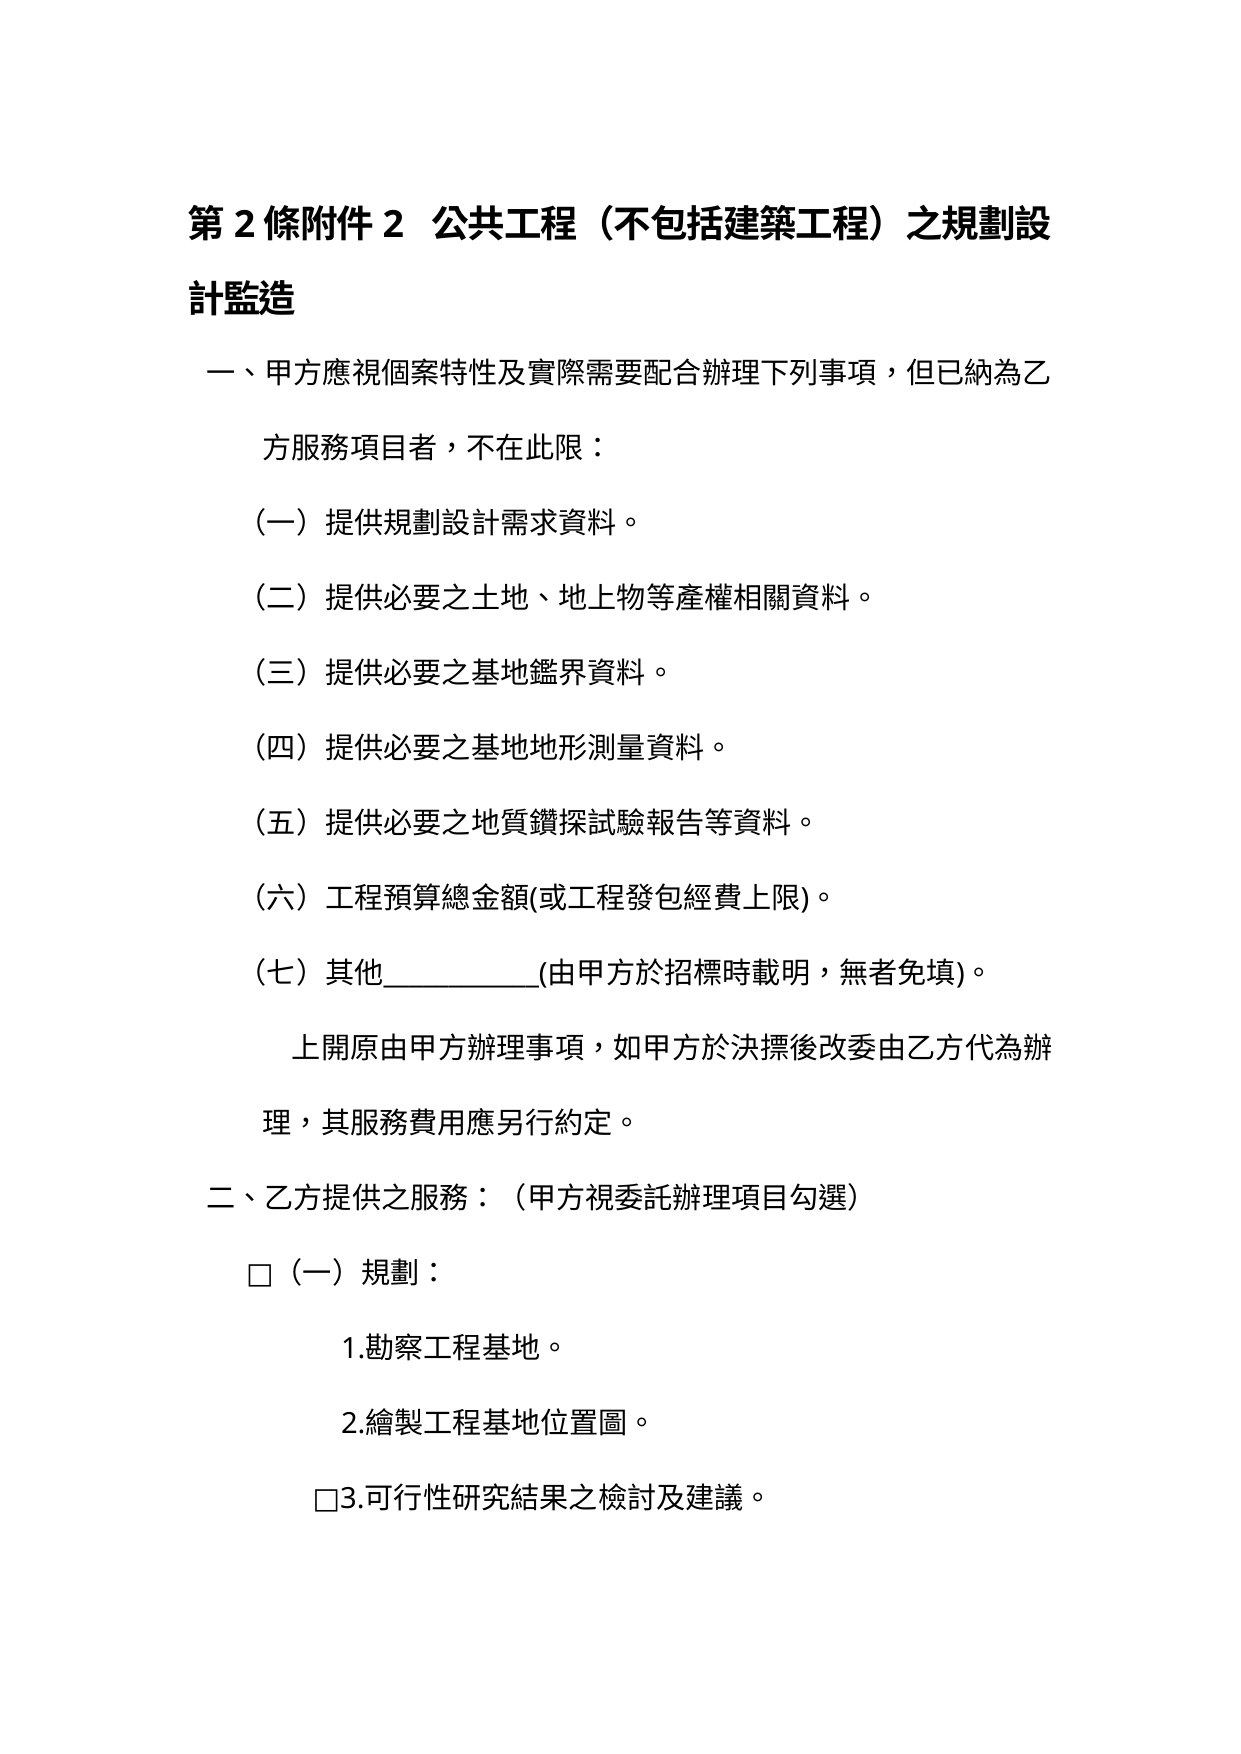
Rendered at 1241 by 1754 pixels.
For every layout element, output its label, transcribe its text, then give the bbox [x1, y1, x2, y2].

text □（一）規劃： [187, 1233, 1053, 1308]
text （七）其他____________(由甲方於招標時載明，無者免填)。 [237, 933, 1053, 1008]
text 上開原由甲方辦理事項，如甲方於決摽後改委由乙方代為辦理，其服務費用應另行約定。 [262, 1008, 1053, 1158]
text 1.勘察工程基地。 [341, 1308, 1053, 1383]
text （三）提供必要之基地鑑界資料。 [237, 633, 1053, 708]
text 一、甲方應視個案特性及實際需要配合辦理下列事項，但已納為乙方服務項目者，不在此限： [206, 333, 1053, 483]
text （二）提供必要之土地、地上物等產權相關資料。 [237, 558, 1053, 633]
text 2.繪製工程基地位置圖。 [341, 1383, 1053, 1458]
text （四）提供必要之基地地形測量資料。 [237, 708, 1053, 783]
text （六）工程預算總金額(或工程發包經費上限)。 [237, 858, 1053, 933]
text □3.可行性研究結果之檢討及建議。 [312, 1458, 1053, 1533]
text 第2條附件2 公共工程（不包括建築工程）之規劃設計監造 [187, 183, 1053, 333]
text （五）提供必要之地質鑽探試驗報告等資料。 [237, 783, 1053, 858]
text 二、乙方提供之服務：（甲方視委託辦理項目勾選） [206, 1158, 1053, 1233]
text （一）提供規劃設計需求資料。 [237, 483, 1053, 558]
